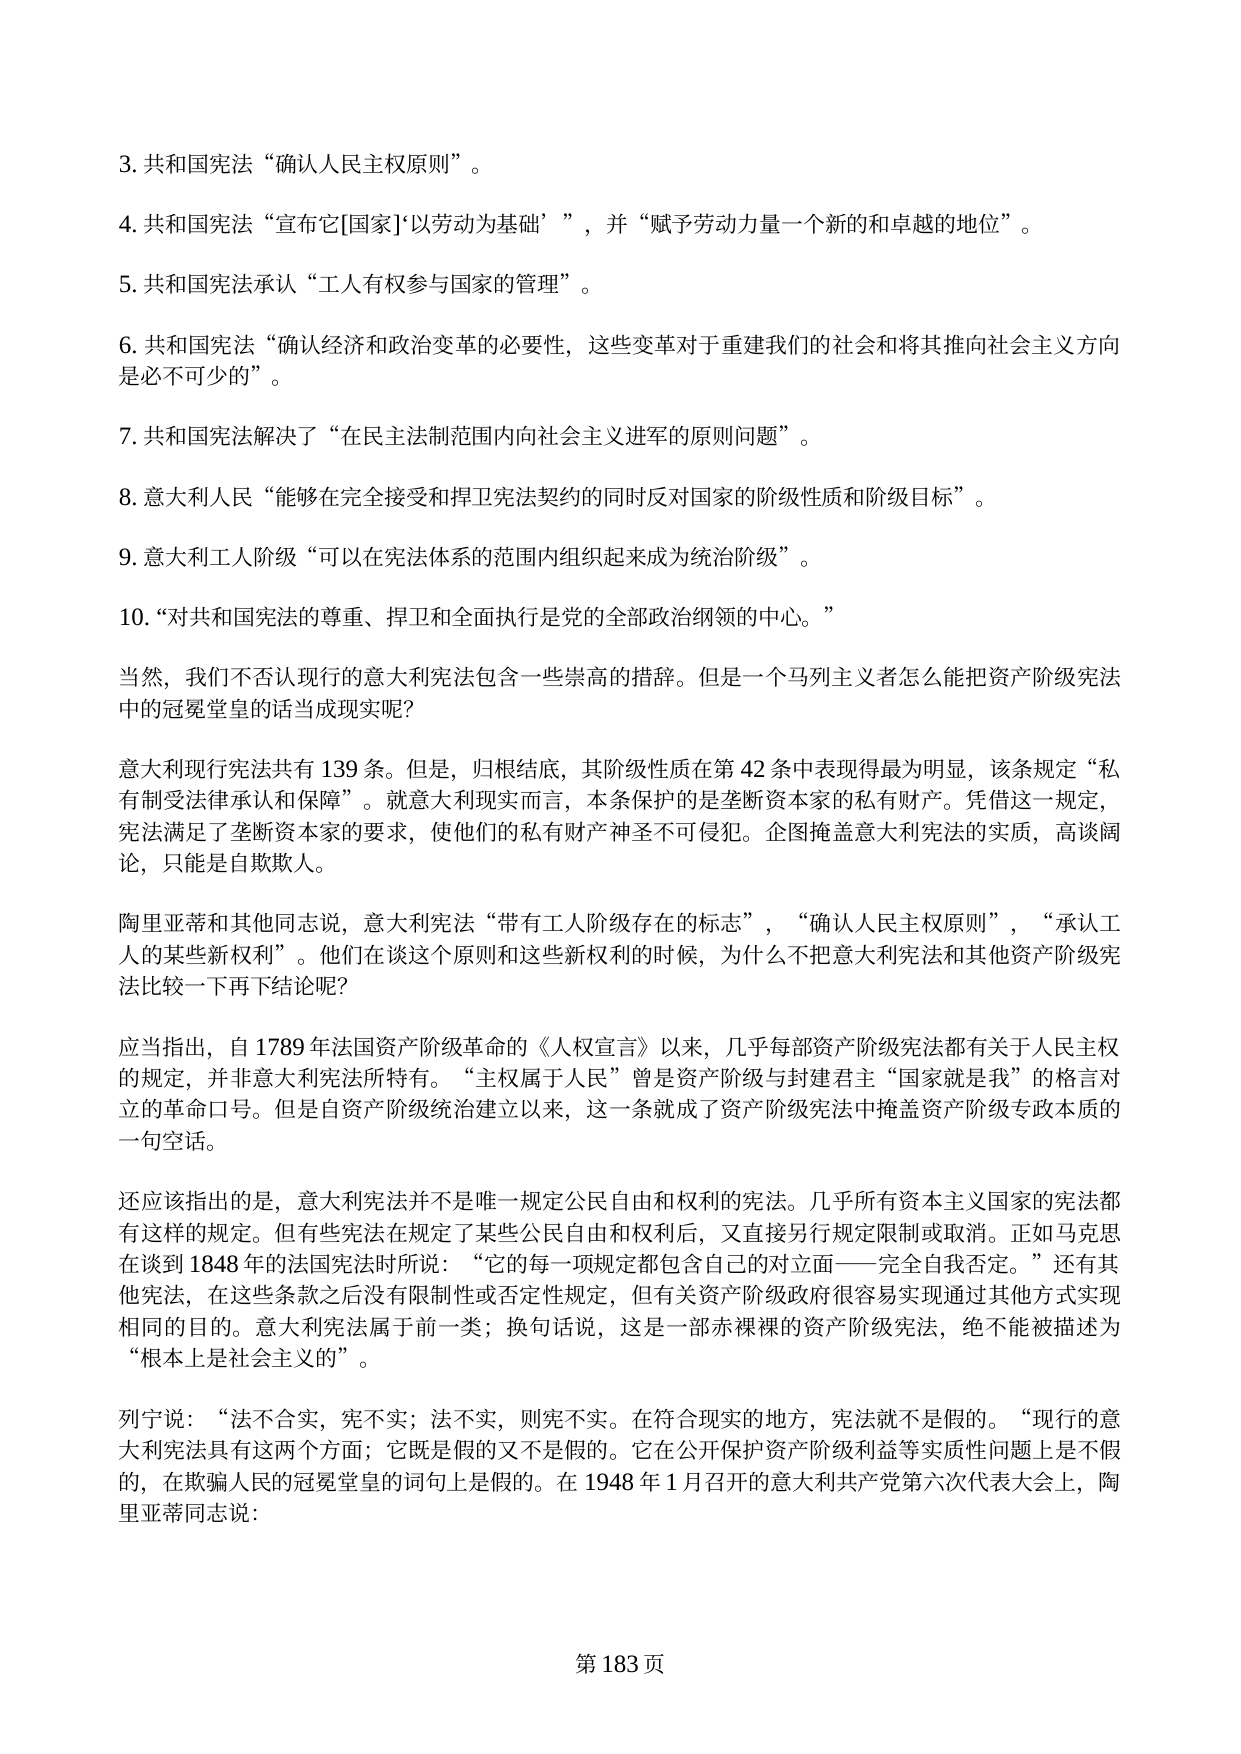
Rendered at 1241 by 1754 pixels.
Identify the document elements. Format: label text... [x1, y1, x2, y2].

text 5. 共和国宪法承认“工人有权参与国家的管理”。 [118, 268, 1122, 299]
text 应当指出，自1789年法国资产阶级革命的《人权宣言》以来，几乎每部资产阶级宪法都有关于人民主权的规定，并非意大利宪法所特有。“主权属于人民”曾是资产阶级与封建君主“国家就是我”的格言对立的革命口号。但是自资产阶级统治建立以来，这一条就成了资产阶级宪法中掩盖资产阶级专政本质的一句空话。 [118, 1030, 1122, 1156]
text 还应该指出的是，意大利宪法并不是唯一规定公民自由和权利的宪法。几乎所有资本主义国家的宪法都有这样的规定。但有些宪法在规定了某些公民自由和权利后，又直接另行规定限制或取消。正如马克思在谈到1848年的法国宪法时所说：“它的每一项规定都包含自己的对立面——完全自我否定。”还有其他宪法，在这些条款之后没有限制性或否定性规定，但有关资产阶级政府很容易实现通过其他方式实现相同的目的。意大利宪法属于前一类；换句话说，这是一部赤裸裸的资产阶级宪法，绝不能被描述为“根本上是社会主义的”。 [118, 1184, 1122, 1373]
text 7. 共和国宪法解决了“在民主法制范围内向社会主义进军的原则问题”。 [118, 419, 1122, 451]
text 当然，我们不否认现行的意大利宪法包含一些崇高的措辞。但是一个马列主义者怎么能把资产阶级宪法中的冠冕堂皇的话当成现实呢？ [118, 660, 1122, 723]
text 9. 意大利工人阶级“可以在宪法体系的范围内组织起来成为统治阶级”。 [118, 540, 1122, 571]
text 8. 意大利人民“能够在完全接受和捍卫宪法契约的同时反对国家的阶级性质和阶级目标”。 [118, 480, 1122, 511]
text 6. 共和国宪法“确认经济和政治变革的必要性，这些变革对于重建我们的社会和将其推向社会主义方向是必不可少的”。 [118, 328, 1122, 391]
text 10. “对共和国宪法的尊重、捍卫和全面执行是党的全部政治纲领的中心。” [118, 600, 1122, 632]
text 列宁说：“法不合实，宪不实；法不实，则宪不实。在符合现实的地方，宪法就不是假的。“现行的意大利宪法具有这两个方面；它既是假的又不是假的。它在公开保护资产阶级利益等实质性问题上是不假的，在欺骗人民的冠冕堂皇的词句上是假的。在1948年1月召开的意大利共产党第六次代表大会上，陶里亚蒂同志说： [118, 1402, 1122, 1528]
text 陶里亚蒂和其他同志说，意大利宪法“带有工人阶级存在的标志”，“确认人民主权原则”，“承认工人的某些新权利”。他们在谈这个原则和这些新权利的时候，为什么不把意大利宪法和其他资产阶级宪法比较一下再下结论呢？ [118, 907, 1122, 1001]
text 3. 共和国宪法“确认人民主权原则”。 [118, 147, 1122, 179]
text 4. 共和国宪法“宣布它[国家]‘以劳动为基础’”，并“赋予劳动力量一个新的和卓越的地位”。 [118, 207, 1122, 239]
text 意大利现行宪法共有139条。但是，归根结底，其阶级性质在第42条中表现得最为明显，该条规定“私有制受法律承认和保障”。就意大利现实而言，本条保护的是垄断资本家的私有财产。凭借这一规定，宪法满足了垄断资本家的要求，使他们的私有财产神圣不可侵犯。企图掩盖意大利宪法的实质，高谈阔论，只能是自欺欺人。 [118, 752, 1122, 878]
